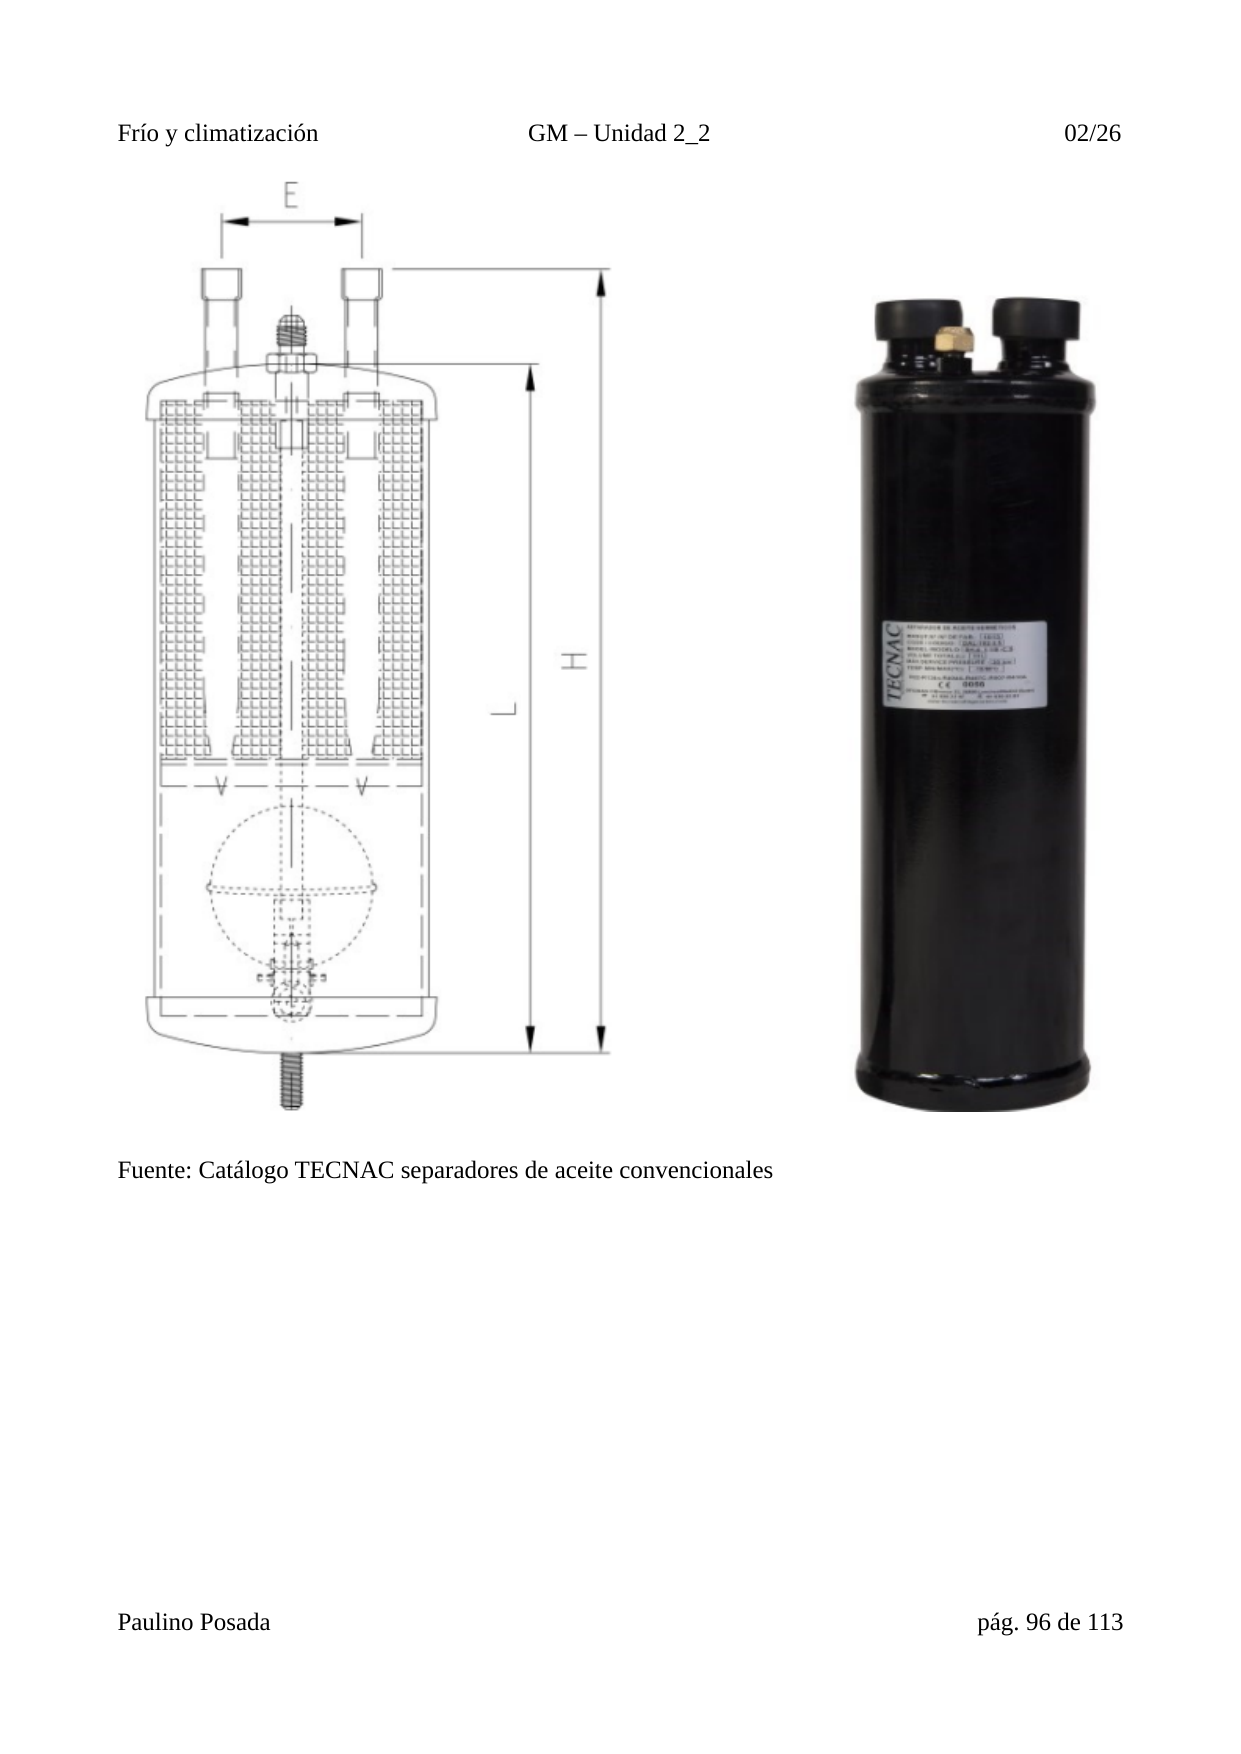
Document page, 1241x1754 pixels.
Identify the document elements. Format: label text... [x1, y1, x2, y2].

picture [839, 294, 1110, 1112]
text Fuente: Catálogo TECNAC separadores de aceite convencionales [117, 1155, 1123, 1184]
picture [133, 176, 635, 1131]
